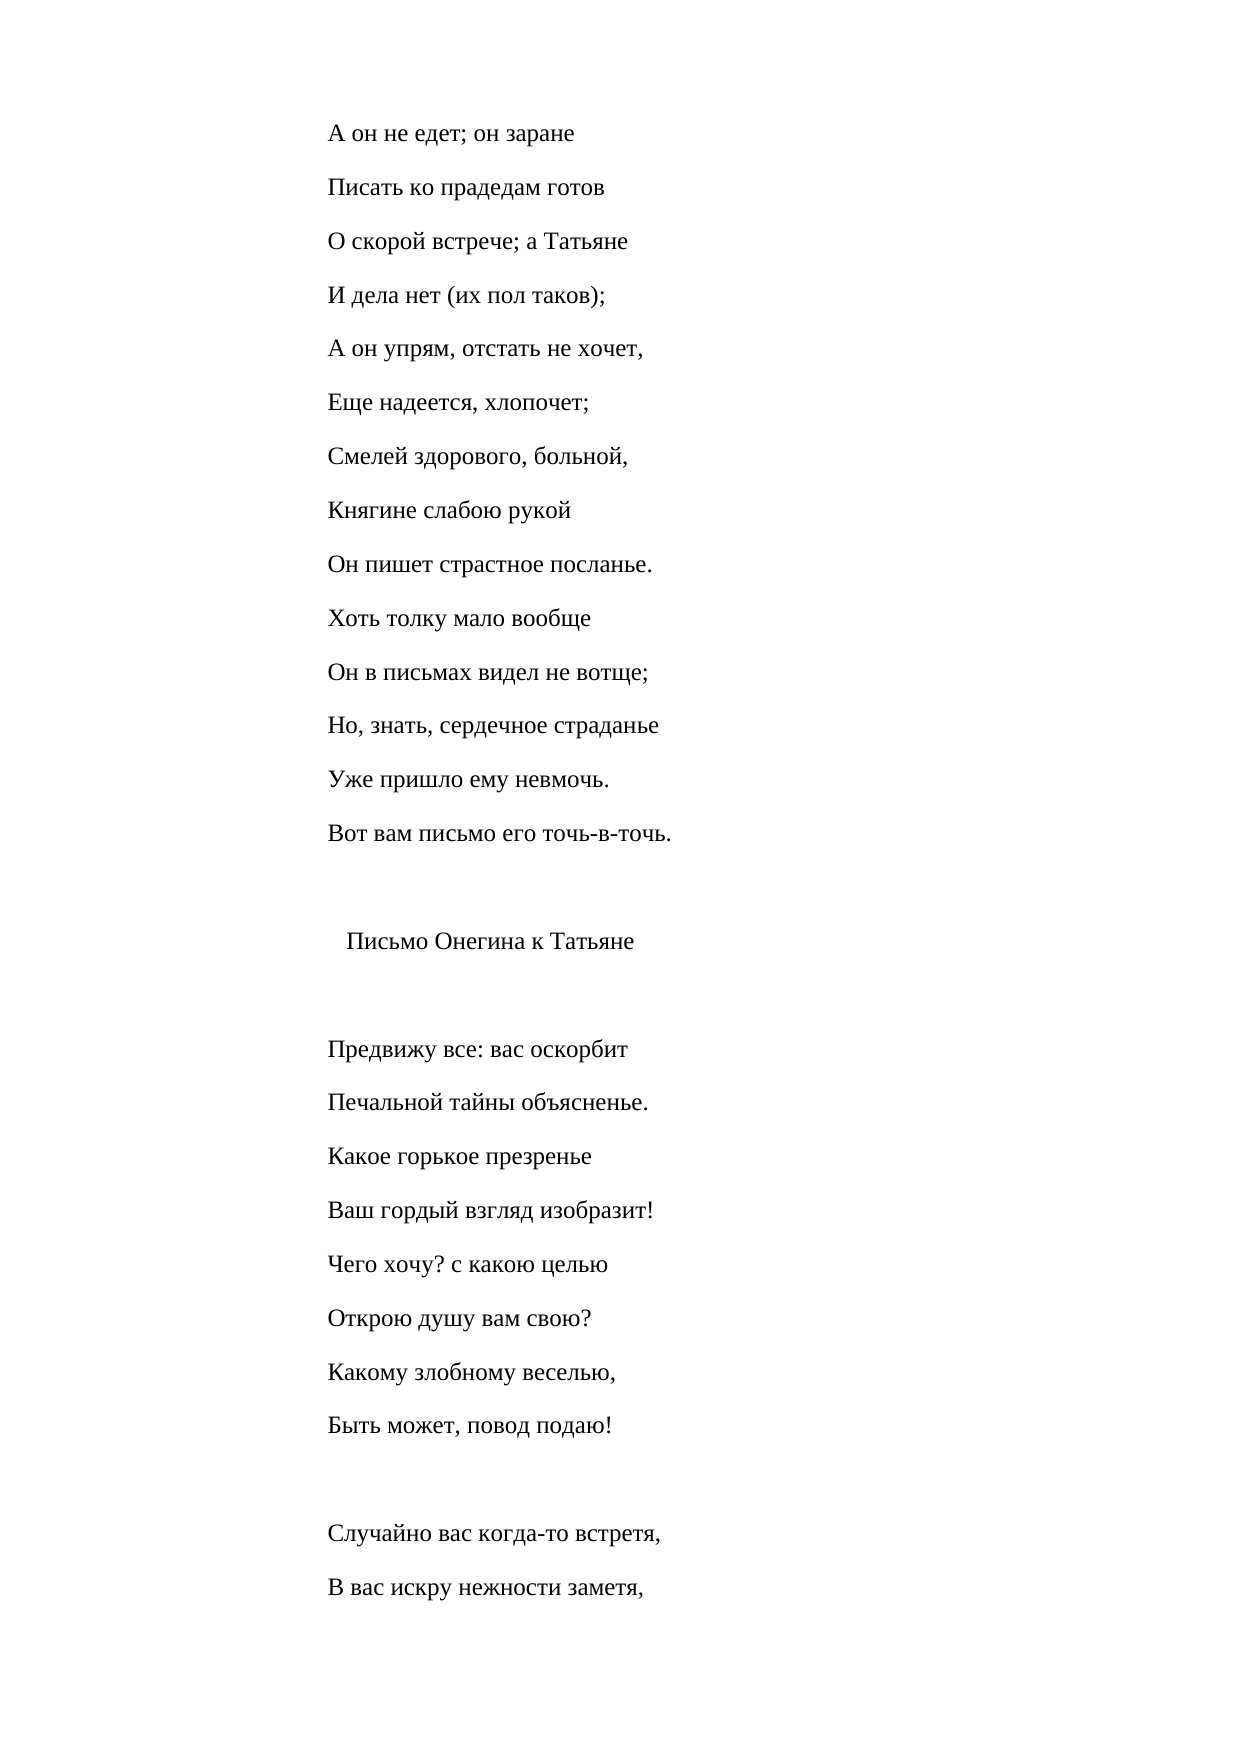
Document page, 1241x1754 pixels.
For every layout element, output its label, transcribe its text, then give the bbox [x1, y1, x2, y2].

text Предвижу все: вас оскорбит [177, 1034, 1152, 1062]
text Уже пришло ему невмочь. [177, 764, 1152, 793]
text Ваш гордый взгляд изобразит! [177, 1195, 1152, 1224]
text Письмо Онегина к Татьяне [177, 926, 1152, 955]
text Княгине слабою рукой [177, 495, 1152, 524]
text Хоть толку мало вообще [177, 603, 1152, 632]
text Но, знать, сердечное страданье [177, 711, 1152, 739]
text Смелей здорового, больной, [177, 441, 1152, 470]
text Вот вам письмо его точь-в-точь. [177, 818, 1152, 847]
text А он не едет; он заране [177, 118, 1152, 147]
text Он в письмах видел не вотще; [177, 657, 1152, 685]
text Он пишет страстное посланье. [177, 549, 1152, 578]
text О скорой встрече; а Татьяне [177, 226, 1152, 254]
text Печальной тайны объясненье. [177, 1087, 1152, 1116]
text Какое горькое презренье [177, 1141, 1152, 1170]
text Еще надеется, хлопочет; [177, 387, 1152, 416]
text И дела нет (их пол таков); [177, 280, 1152, 308]
text Быть может, повод подаю! [177, 1411, 1152, 1439]
text Какому злобному веселью, [177, 1357, 1152, 1386]
text А он упрям, отстать не хочет, [177, 333, 1152, 362]
text Открою душу вам свою? [177, 1303, 1152, 1332]
text Писать ко прадедам готов [177, 172, 1152, 201]
text Случайно вас когда-то встретя, [177, 1518, 1152, 1547]
text В вас искру нежности заметя, [177, 1572, 1152, 1601]
text Чего хочу? с какою целью [177, 1249, 1152, 1278]
